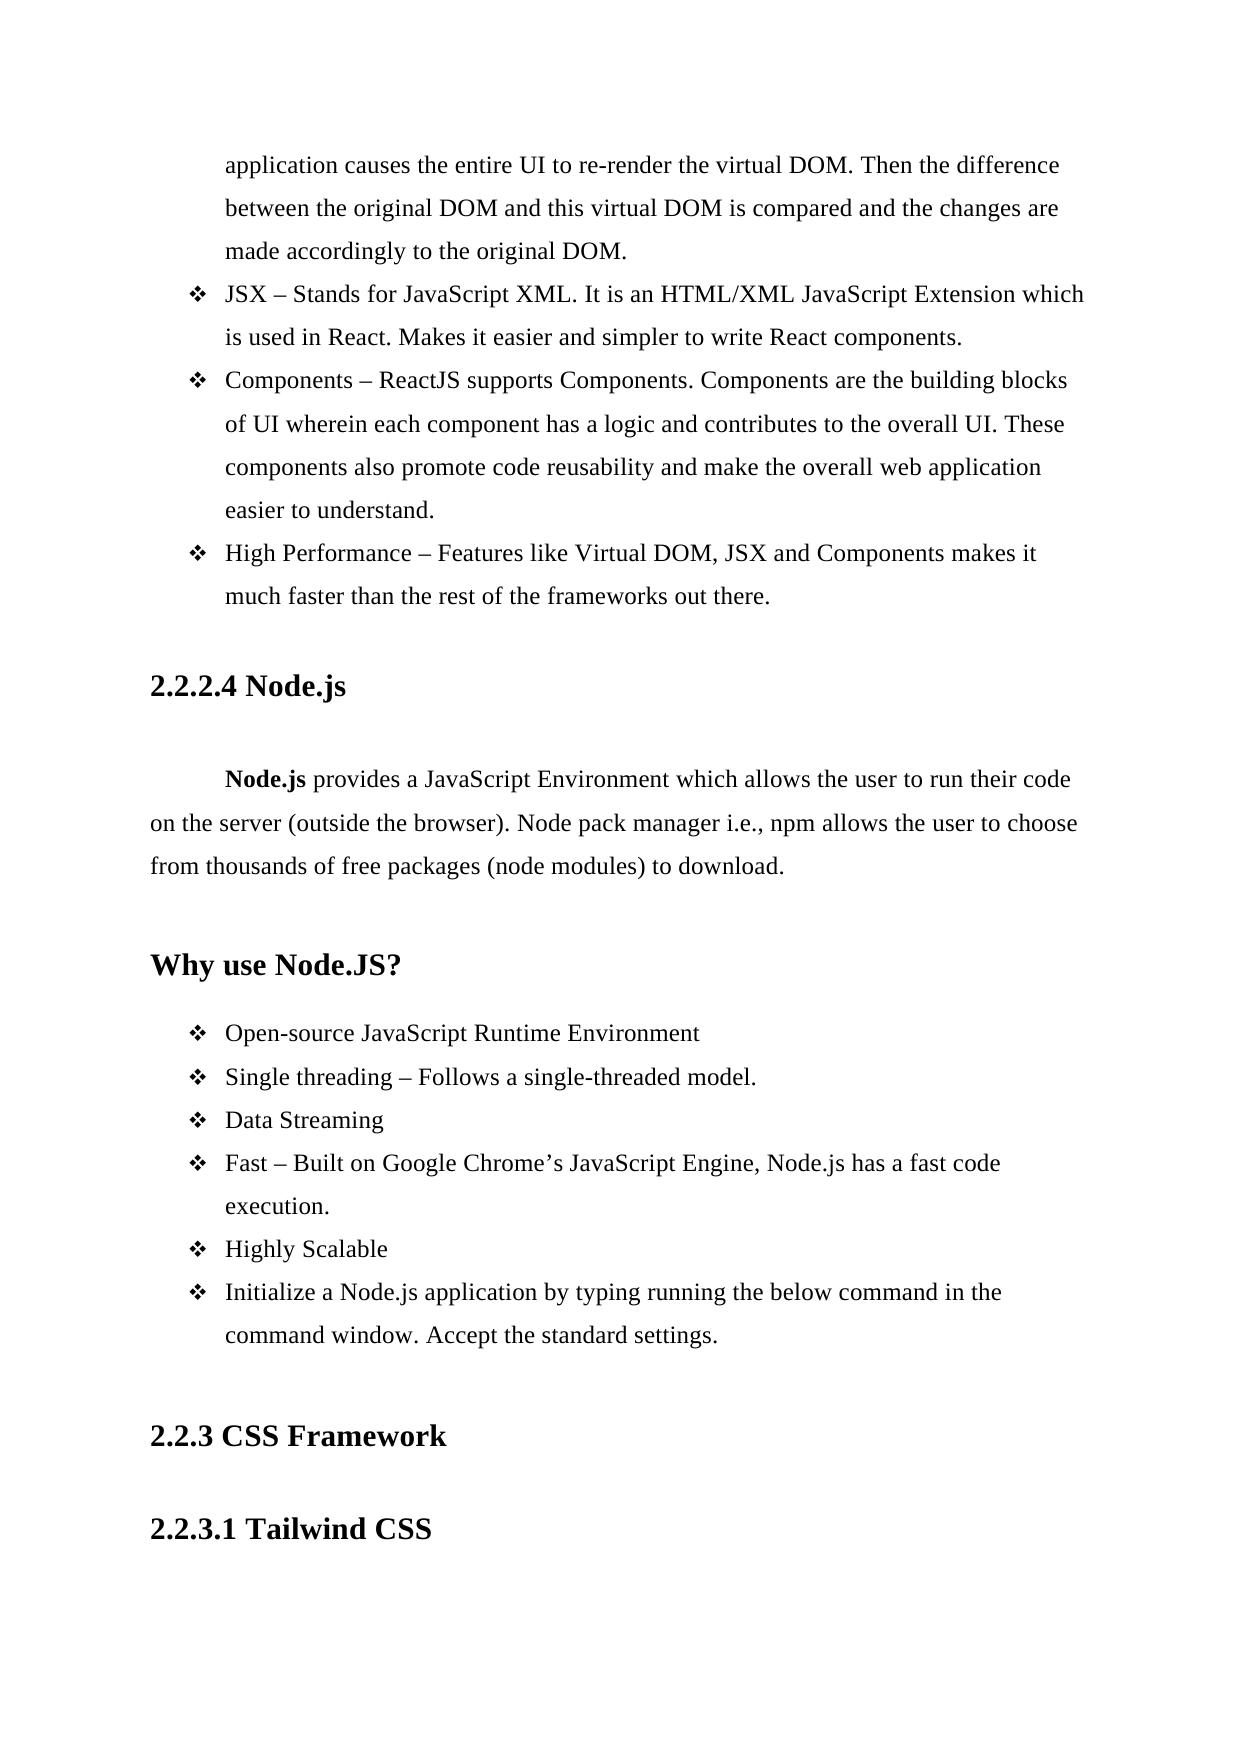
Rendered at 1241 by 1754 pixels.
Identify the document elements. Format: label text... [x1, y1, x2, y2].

list Components – ReactJS supports Components. Components are the building blocks of UI wherein each component has a logic and contributes to the overall UI. These components also promote code reusability and make the overall web application easier to understand. [187, 366, 1090, 524]
list Highly Scalable [187, 1234, 1090, 1263]
list Open-source JavaScript Runtime Environment [187, 1018, 1090, 1047]
list Fast – Built on Google Chrome’s JavaScript Engine, Node.js has a fast code execution. [187, 1148, 1090, 1220]
list 2.2.3.1 Tailwind CSS [150, 1511, 1090, 1547]
list Initialize a Node.js application by typing running the below command in the command window. Accept the standard settings. [187, 1277, 1090, 1349]
list High Performance – Features like Virtual DOM, JSX and Components makes it much faster than the rest of the frameworks out there. [187, 538, 1090, 610]
text Why use Node.JS? [150, 947, 1090, 982]
list Data Streaming [187, 1105, 1090, 1133]
list JSX – Stands for JavaScript XML. It is an HTML/XML JavaScript Extension which is used in React. Makes it easier and simpler to write React components. [187, 279, 1090, 351]
list Single threading – Follows a single-threaded model. [187, 1062, 1090, 1090]
text Node.js provides a JavaScript Environment which allows the user to run their code on the server (outside the browser). Node pack manager i.e., npm allows the user to choose from thousands of free packages (node modules) to download. [150, 764, 1090, 879]
list 2.2.3 CSS Framework [150, 1417, 1090, 1453]
list application causes the entire UI to re-render the virtual DOM. Then the difference between the original DOM and this virtual DOM is compared and the changes are made accordingly to the original DOM. [187, 150, 1090, 265]
text 2.2.2.4 Node.js [150, 667, 1090, 703]
